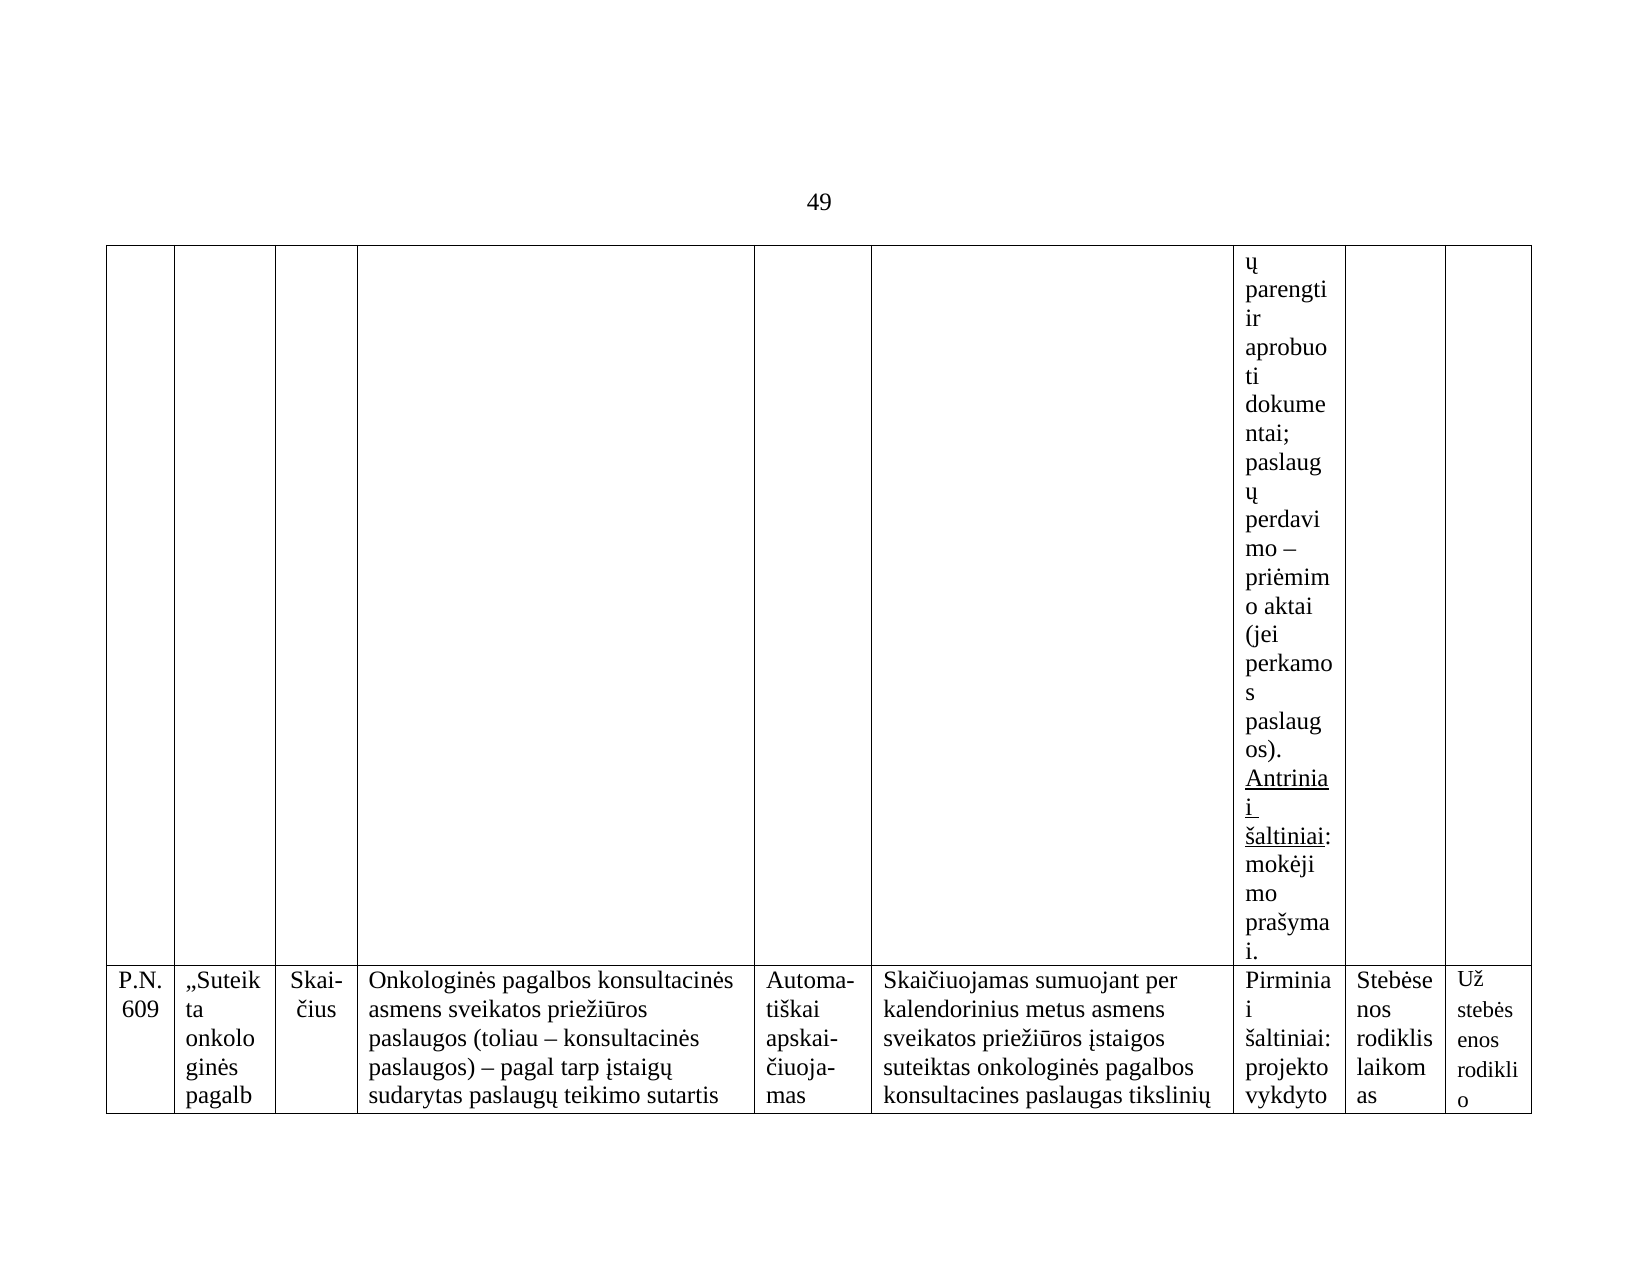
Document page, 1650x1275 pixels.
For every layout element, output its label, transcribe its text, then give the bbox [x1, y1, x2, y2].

table_cell Skai-čius [276, 966, 357, 1113]
table_cell Skaičiuojamas sumuojant per kalendorinius metus asmens sveikatos priežiūros įstaigos suteiktas onkologinės pagalbos konsultacines paslaugas tikslinių [872, 966, 1233, 1113]
table_cell ų parengti ir aprobuoti dokumentai; paslaugų perdavimo – priėmimo aktai (jei perkamos paslaugos). Antriniai šaltiniai: mokėjimo prašymai. [1234, 246, 1345, 964]
table_cell Pirminiai šaltiniai: projekto vykdyto [1234, 966, 1345, 1113]
table_cell [1446, 246, 1531, 964]
table_cell Už stebėsenos rodiklio [1446, 966, 1531, 1113]
table_cell [1346, 246, 1445, 964]
table_cell [872, 246, 1233, 964]
table_cell [755, 246, 871, 964]
table_cell [175, 246, 275, 964]
table_cell Automa-tiškai apskai-čiuoja-mas [755, 966, 871, 1113]
table_cell „Suteikta onkologinės pagalb [175, 966, 275, 1113]
table_cell [276, 246, 357, 964]
table_cell [358, 246, 754, 964]
table_cell P.N.609 [107, 966, 174, 1113]
table_cell Onkologinės pagalbos konsultacinės asmens sveikatos priežiūros paslaugos (toliau – konsultacinės paslaugos) – pagal tarp įstaigų sudarytas paslaugų teikimo sutartis [358, 966, 754, 1113]
table_cell Stebėsenos rodiklis laikomas [1346, 966, 1445, 1113]
table_cell [107, 246, 174, 964]
